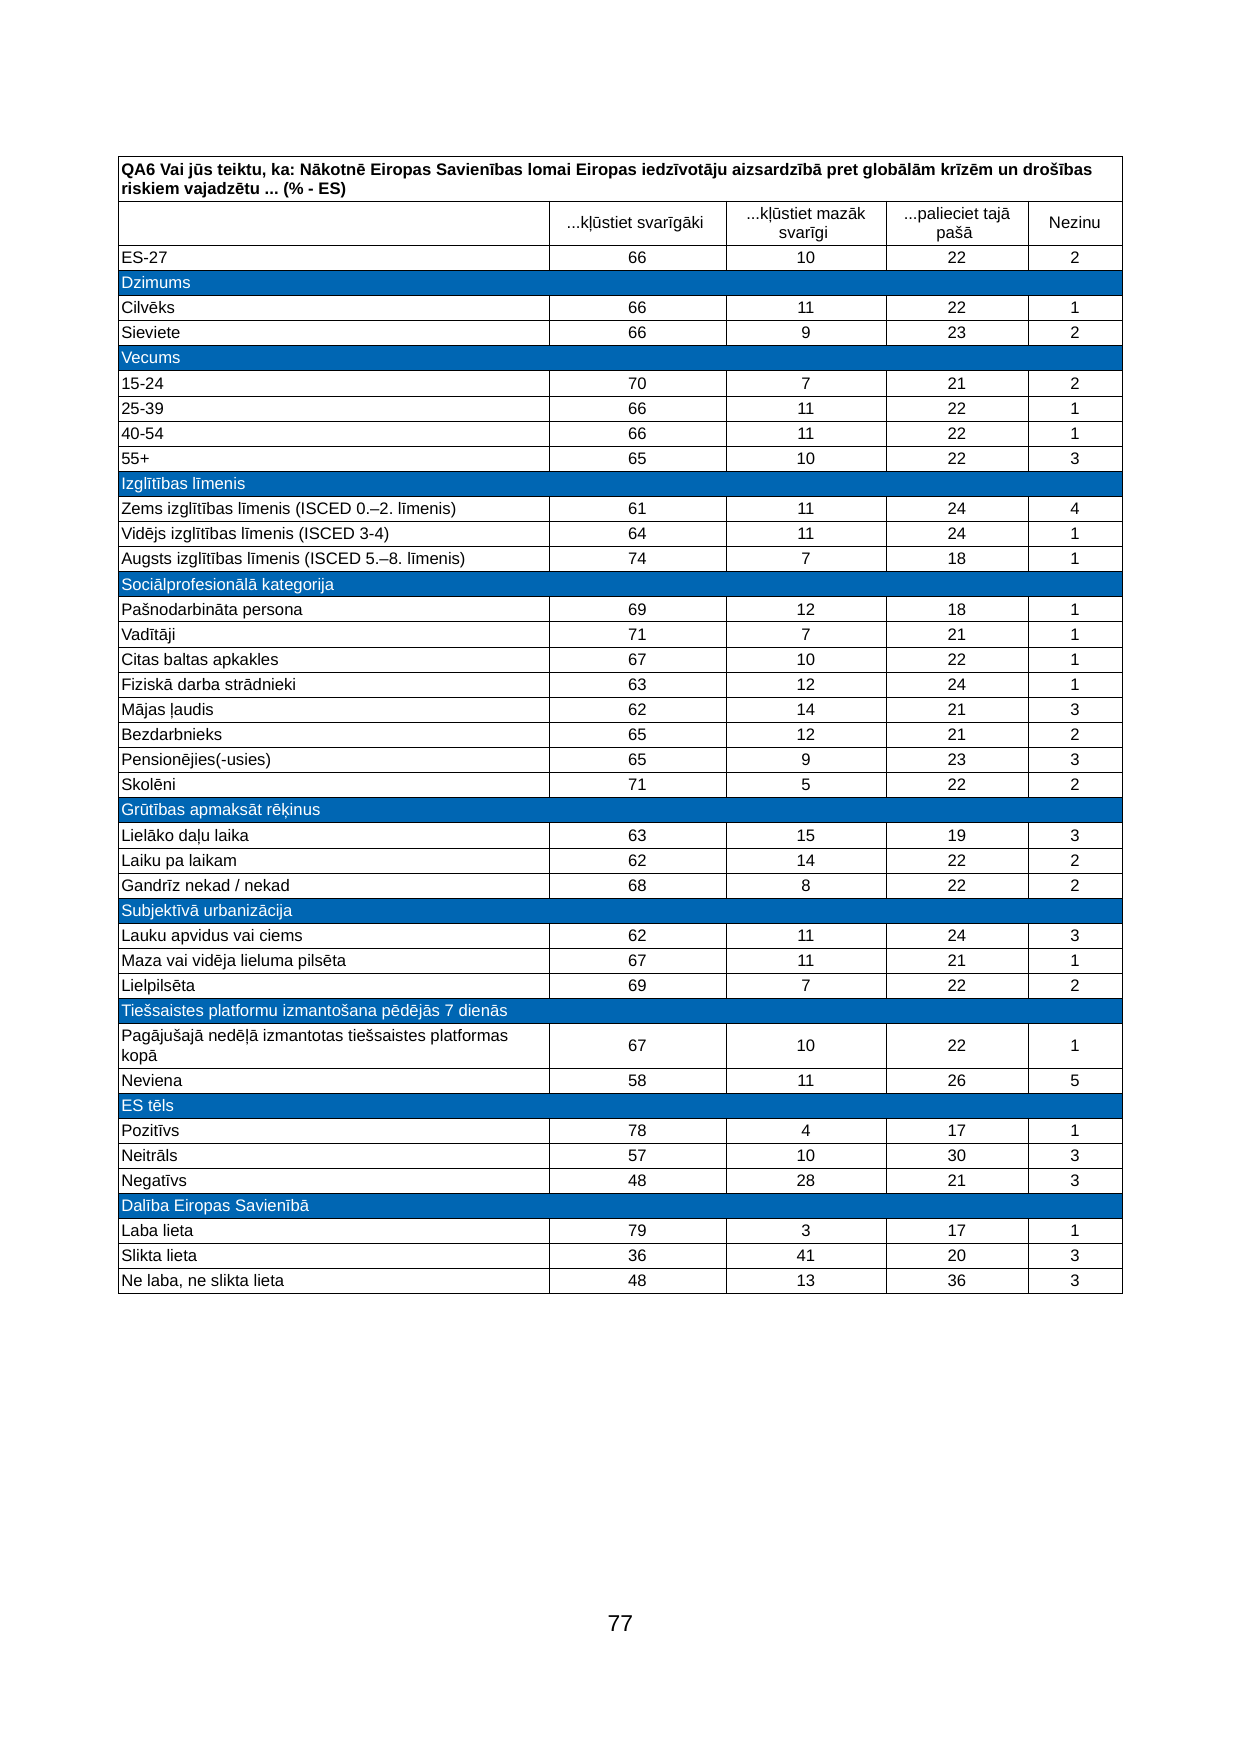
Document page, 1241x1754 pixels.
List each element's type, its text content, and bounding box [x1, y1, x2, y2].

table_cell 62 [550, 849, 726, 872]
table_cell 67 [550, 949, 726, 973]
table_cell 66 [550, 321, 726, 345]
table_cell 64 [550, 522, 726, 546]
table_cell ...palieciet tajā pašā [887, 202, 1028, 245]
table_cell Lielpilsēta [119, 974, 549, 998]
table_cell 3 [1029, 924, 1122, 948]
table_cell 67 [550, 648, 726, 672]
table_cell 30 [887, 1144, 1028, 1168]
table_cell 24 [887, 522, 1028, 546]
table_cell 21 [887, 949, 1028, 973]
table_cell 65 [550, 447, 726, 471]
table_cell 11 [727, 949, 886, 973]
table_cell Subjektīvā urbanizācija [119, 899, 1122, 923]
table_cell Pašnodarbināta persona [119, 597, 549, 621]
table_cell 10 [727, 1144, 886, 1168]
table_cell 13 [727, 1269, 886, 1293]
table_cell 48 [550, 1169, 726, 1193]
table_cell Lielāko daļu laika [119, 823, 549, 847]
table_cell 9 [727, 748, 886, 772]
table_cell 3 [1029, 698, 1122, 722]
table_cell Laiku pa laikam [119, 849, 549, 872]
table_cell 24 [887, 673, 1028, 697]
table_cell 2 [1029, 246, 1122, 270]
table_cell ...kļūstiet svarīgāki [550, 202, 726, 245]
table_cell 20 [887, 1244, 1028, 1268]
table_cell 10 [727, 648, 886, 672]
table_cell Maza vai vidēja lieluma pilsēta [119, 949, 549, 973]
table_cell 36 [550, 1244, 726, 1268]
table_cell 14 [727, 698, 886, 722]
table_cell Bezdarbnieks [119, 723, 549, 747]
table_cell Neitrāls [119, 1144, 549, 1168]
table_cell 14 [727, 849, 886, 872]
table_cell 67 [550, 1024, 726, 1067]
table_cell 1 [1029, 1119, 1122, 1143]
table_cell 71 [550, 622, 726, 647]
table_cell 21 [887, 1169, 1028, 1193]
table_cell Laba lieta [119, 1219, 549, 1243]
table_cell 1 [1029, 648, 1122, 672]
table_cell 1 [1029, 1219, 1122, 1243]
table_cell 12 [727, 723, 886, 747]
table_cell 22 [887, 422, 1028, 446]
table_cell 22 [887, 1024, 1028, 1067]
table_cell 21 [887, 723, 1028, 747]
table_cell Dalība Eiropas Savienībā [119, 1194, 1122, 1218]
table_cell 22 [887, 974, 1028, 998]
table_cell Gandrīz nekad / nekad [119, 874, 549, 898]
table_cell 66 [550, 246, 726, 270]
table_cell 3 [1029, 1244, 1122, 1268]
table_cell 40-54 [119, 422, 549, 446]
table_cell Skolēni [119, 773, 549, 797]
table_cell 61 [550, 497, 726, 521]
table_cell 22 [887, 874, 1028, 898]
table_cell 57 [550, 1144, 726, 1168]
table_cell 22 [887, 648, 1028, 672]
table_cell Vadītāji [119, 622, 549, 647]
table_cell 66 [550, 296, 726, 320]
table_cell Slikta lieta [119, 1244, 549, 1268]
table_cell 62 [550, 924, 726, 948]
table_cell 63 [550, 823, 726, 847]
table_cell 17 [887, 1219, 1028, 1243]
table_cell 15 [727, 823, 886, 847]
table_cell 2 [1029, 974, 1122, 998]
table_cell 5 [727, 773, 886, 797]
table_cell 1 [1029, 397, 1122, 421]
table_cell 7 [727, 622, 886, 647]
table_cell 71 [550, 773, 726, 797]
table_cell 2 [1029, 849, 1122, 872]
table_cell 66 [550, 422, 726, 446]
table_cell 21 [887, 622, 1028, 647]
table_cell 1 [1029, 547, 1122, 571]
table_cell 5 [1029, 1069, 1122, 1092]
table_cell 10 [727, 1024, 886, 1067]
table_cell 2 [1029, 773, 1122, 797]
table_cell Cilvēks [119, 296, 549, 320]
table_cell 41 [727, 1244, 886, 1268]
table_cell 3 [1029, 748, 1122, 772]
table_cell 12 [727, 673, 886, 697]
table_cell 1 [1029, 597, 1122, 621]
table_cell 24 [887, 497, 1028, 521]
table_cell 7 [727, 974, 886, 998]
table_cell 11 [727, 422, 886, 446]
table_cell 1 [1029, 949, 1122, 973]
table_cell 2 [1029, 321, 1122, 345]
table_cell Citas baltas apkakles [119, 648, 549, 672]
table_cell 36 [887, 1269, 1028, 1293]
table_cell 7 [727, 547, 886, 571]
table_cell 65 [550, 748, 726, 772]
table_cell 55+ [119, 447, 549, 471]
table_cell 65 [550, 723, 726, 747]
table_cell Pozitīvs [119, 1119, 549, 1143]
table_cell 21 [887, 371, 1028, 396]
table_cell 26 [887, 1069, 1028, 1092]
table_cell 11 [727, 497, 886, 521]
table_cell 3 [1029, 1169, 1122, 1193]
table_cell 3 [1029, 1269, 1122, 1293]
table_cell Vidējs izglītības līmenis (ISCED 3-4) [119, 522, 549, 546]
table_cell 17 [887, 1119, 1028, 1143]
table_cell 48 [550, 1269, 726, 1293]
table_cell 22 [887, 246, 1028, 270]
table_cell ES tēls [119, 1094, 1122, 1118]
table_cell 11 [727, 296, 886, 320]
table_cell Sociālprofesionālā kategorija [119, 572, 1122, 596]
table_cell 8 [727, 874, 886, 898]
table_cell 1 [1029, 1024, 1122, 1067]
table_cell 22 [887, 447, 1028, 471]
table_cell 63 [550, 673, 726, 697]
table_cell 3 [727, 1219, 886, 1243]
table_cell Zems izglītības līmenis (ISCED 0.–2. līmenis) [119, 497, 549, 521]
table_cell Lauku apvidus vai ciems [119, 924, 549, 948]
table_cell 2 [1029, 371, 1122, 396]
table_cell 2 [1029, 874, 1122, 898]
table_cell Neviena [119, 1069, 549, 1092]
table_cell 18 [887, 547, 1028, 571]
table_cell Fiziskā darba strādnieki [119, 673, 549, 697]
table_cell 69 [550, 597, 726, 621]
table_cell 62 [550, 698, 726, 722]
table_cell 1 [1029, 522, 1122, 546]
table_cell 12 [727, 597, 886, 621]
table_cell 1 [1029, 622, 1122, 647]
table_cell ES-27 [119, 246, 549, 270]
table_cell Nezinu [1029, 202, 1122, 245]
table_cell 68 [550, 874, 726, 898]
table_cell 2 [1029, 723, 1122, 747]
table_cell Vecums [119, 346, 1122, 370]
table_cell 23 [887, 748, 1028, 772]
table_cell Pensionējies(-usies) [119, 748, 549, 772]
table_cell 22 [887, 849, 1028, 872]
table_cell 24 [887, 924, 1028, 948]
table_cell 79 [550, 1219, 726, 1243]
table_cell Izglītības līmenis [119, 472, 1122, 496]
table_cell 4 [727, 1119, 886, 1143]
table_cell 22 [887, 773, 1028, 797]
table_cell Tiešsaistes platformu izmantošana pēdējās 7 dienās [119, 999, 1122, 1023]
table_cell 22 [887, 296, 1028, 320]
table_cell 1 [1029, 422, 1122, 446]
table_cell 4 [1029, 497, 1122, 521]
table_cell 11 [727, 397, 886, 421]
table_cell Mājas ļaudis [119, 698, 549, 722]
table_cell ...kļūstiet mazāk svarīgi [727, 202, 886, 245]
table_cell 21 [887, 698, 1028, 722]
table_cell 3 [1029, 823, 1122, 847]
table_cell [119, 202, 549, 245]
table_cell 69 [550, 974, 726, 998]
table_cell 19 [887, 823, 1028, 847]
table_cell 11 [727, 1069, 886, 1092]
table_cell 28 [727, 1169, 886, 1193]
table_cell 70 [550, 371, 726, 396]
table_cell 10 [727, 246, 886, 270]
table_cell 58 [550, 1069, 726, 1092]
table_cell 22 [887, 397, 1028, 421]
table_cell 3 [1029, 447, 1122, 471]
table_cell 11 [727, 924, 886, 948]
table_cell Negatīvs [119, 1169, 549, 1193]
table_cell Dzimums [119, 271, 1122, 295]
table_cell Sieviete [119, 321, 549, 345]
table_cell 1 [1029, 296, 1122, 320]
table_cell 23 [887, 321, 1028, 345]
table_cell 11 [727, 522, 886, 546]
table_cell 78 [550, 1119, 726, 1143]
table_cell 9 [727, 321, 886, 345]
table_cell 15-24 [119, 371, 549, 396]
table_cell Pagājušajā nedēļā izmantotas tiešsaistes platformas kopā [119, 1024, 549, 1067]
table_cell 3 [1029, 1144, 1122, 1168]
table_cell 10 [727, 447, 886, 471]
table_cell 18 [887, 597, 1028, 621]
table_cell Grūtības apmaksāt rēķinus [119, 798, 1122, 822]
table_cell Ne laba, ne slikta lieta [119, 1269, 549, 1293]
table_cell 74 [550, 547, 726, 571]
table_cell 25-39 [119, 397, 549, 421]
table_cell 1 [1029, 673, 1122, 697]
table_header QA6 Vai jūs teiktu, ka: Nākotnē Eiropas Savienības lomai Eiropas iedzīvotāju aizsardzībā pret globālām krīzēm un drošības riskiem vajadzētu ... (% - ES) [119, 157, 1122, 201]
table_cell 66 [550, 397, 726, 421]
table_cell 7 [727, 371, 886, 396]
table_cell Augsts izglītības līmenis (ISCED 5.–8. līmenis) [119, 547, 549, 571]
